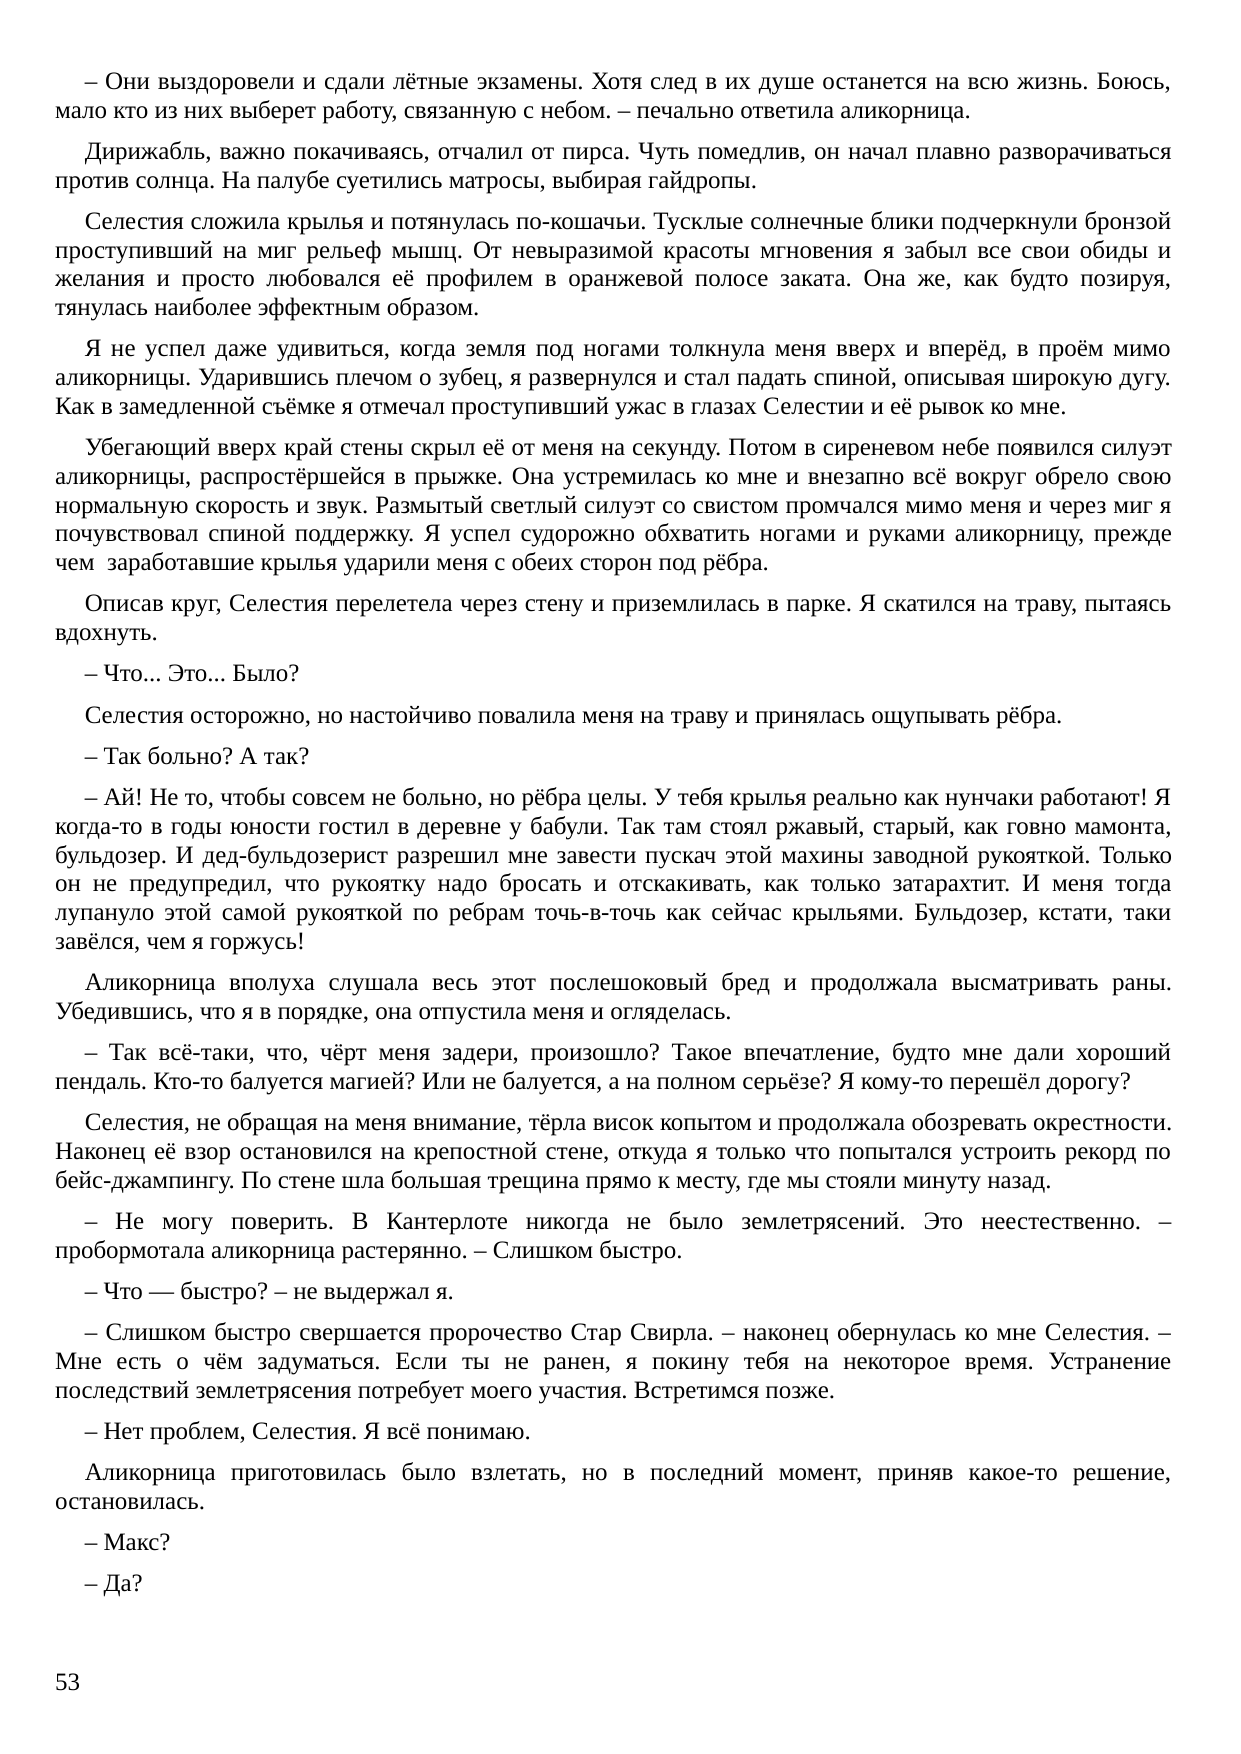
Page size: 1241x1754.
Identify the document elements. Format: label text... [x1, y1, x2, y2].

text – Так больно? А так? [55, 741, 1173, 770]
text Убегающий вверх край стены скрыл её от меня на секунду. Потом в сиреневом небе появился силуэт аликорницы, распростёршейся в прыжке. Она устремилась ко мне и внезапно всё вокруг обрело свою нормальную скорость и звук. Размытый светлый силуэт со свистом промчался мимо меня и через миг я почувствовал спиной поддержку. Я успел судорожно обхватить ногами и руками аликорницу, прежде чем заработавшие крылья ударили меня с обеих сторон под рёбра. [55, 432, 1173, 576]
text – Так всё-таки, что, чёрт меня задери, произошло? Такое впечатление, будто мне дали хороший пендаль. Кто-то балуется магией? Или не балуется, а на полном серьёзе? Я кому-то перешёл дорогу? [55, 1037, 1173, 1095]
text Описав круг, Селестия перелетела через стену и приземлилась в парке. Я скатился на траву, пытаясь вдохнуть. [55, 588, 1173, 646]
text Я не успел даже удивиться, когда земля под ногами толкнула меня вверх и вперёд, в проём мимо аликорницы. Ударившись плечом о зубец, я развернулся и стал падать спиной, описывая широкую дугу. Как в замедленной съёмке я отмечал проступивший ужас в глазах Селестии и её рывок ко мне. [55, 333, 1173, 420]
text – Да? [55, 1568, 1173, 1597]
text Аликорница вполуха слушала весь этот послешоковый бред и продолжала высматривать раны. Убедившись, что я в порядке, она отпустила меня и огляделась. [55, 967, 1173, 1025]
text – Что... Это... Было? [55, 658, 1173, 687]
text – Что — быстро? – не выдержал я. [55, 1276, 1173, 1305]
text Селестия сложила крылья и потянулась по-кошачьи. Тусклые солнечные блики подчеркнули бронзой проступивший на миг рельеф мышц. От невыразимой красоты мгновения я забыл все свои обиды и желания и просто любовался её профилем в оранжевой полосе заката. Она же, как будто позируя, тянулась наиболее эффектным образом. [55, 206, 1173, 321]
text – Ай! Не то, чтобы совсем не больно, но рёбра целы. У тебя крылья реально как нунчаки работают! Я когда-то в годы юности гостил в деревне у бабули. Так там стоял ржавый, старый, как говно мамонта, бульдозер. И дед-бульдозерист разрешил мне завести пускач этой махины заводной рукояткой. Только он не предупредил, что рукоятку надо бросать и отскакивать, как только затарахтит. И меня тогда лупануло этой самой рукояткой по ребрам точь-в-точь как сейчас крыльями. Бульдозер, кстати, таки завёлся, чем я горжусь! [55, 782, 1173, 955]
text – Макс? [55, 1527, 1173, 1556]
text Дирижабль, важно покачиваясь, отчалил от пирса. Чуть помедлив, он начал плавно разворачиваться против солнца. На палубе суетились матросы, выбирая гайдропы. [55, 136, 1173, 193]
text – Они выздоровели и сдали лётные экзамены. Хотя след в их душе останется на всю жизнь. Боюсь, мало кто из них выберет работу, связанную с небом. – печально ответила аликорница. [55, 66, 1173, 123]
text – Нет проблем, Селестия. Я всё понимаю. [55, 1416, 1173, 1445]
text – Не могу поверить. В Кантерлоте никогда не было землетрясений. Это неестественно. – пробормотала аликорница растерянно. – Слишком быстро. [55, 1206, 1173, 1263]
text Аликорница приготовилась было взлетать, но в последний момент, приняв какое-то решение, остановилась. [55, 1457, 1173, 1515]
text Селестия осторожно, но настойчиво повалила меня на траву и принялась ощупывать рёбра. [55, 700, 1173, 728]
text Селестия, не обращая на меня внимание, тёрла висок копытом и продолжала обозревать окрестности. Наконец её взор остановился на крепостной стене, откуда я только что попытался устроить рекорд по бейс-джампингу. По стене шла большая трещина прямо к месту, где мы стояли минуту назад. [55, 1107, 1173, 1193]
text – Слишком быстро свершается пророчество Стар Свирла. – наконец обернулась ко мне Селестия. – Мне есть о чём задуматься. Если ты не ранен, я покину тебя на некоторое время. Устранение последствий землетрясения потребует моего участия. Встретимся позже. [55, 1317, 1173, 1403]
